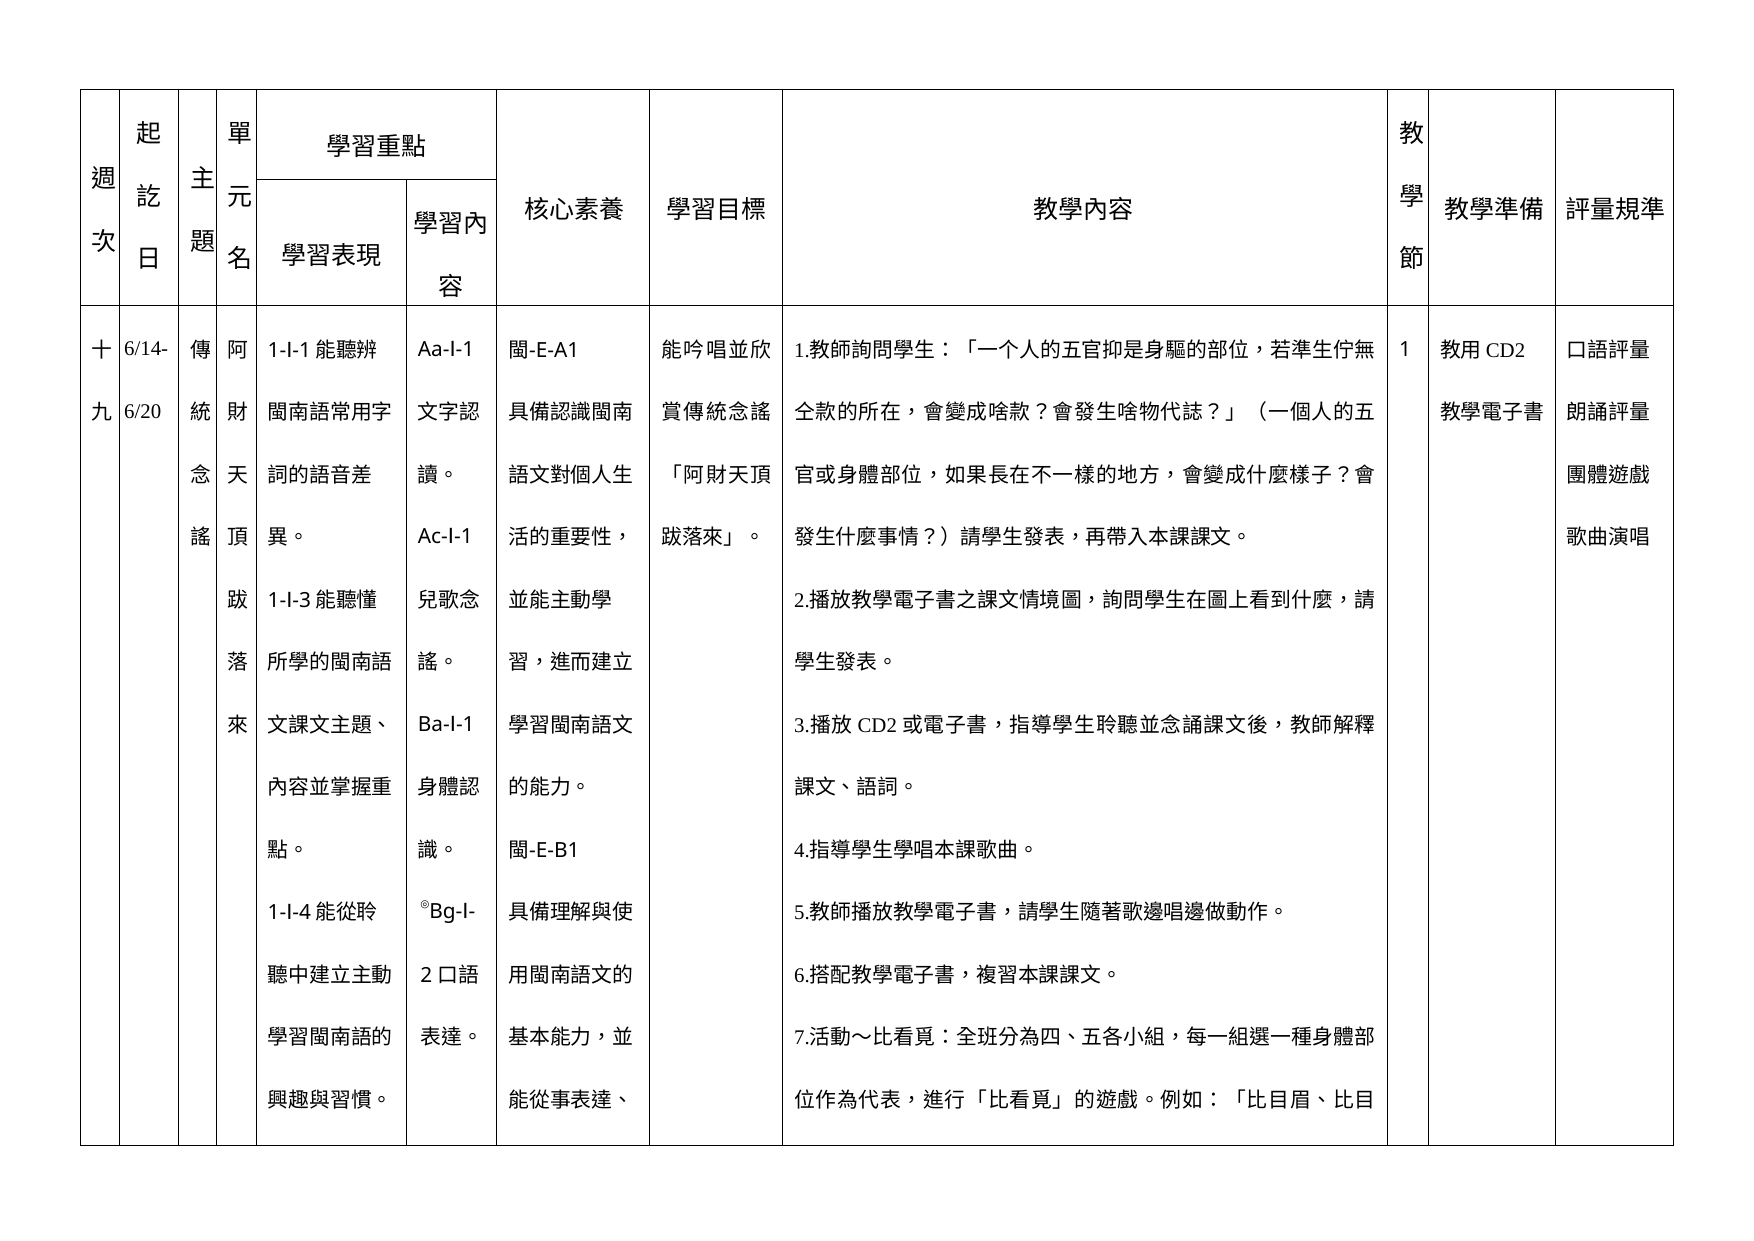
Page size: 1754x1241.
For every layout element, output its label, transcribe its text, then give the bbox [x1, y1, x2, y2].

table_cell 能吟唱並欣賞傳統念謠「阿財天頂跋落來」。 [650, 306, 782, 1145]
table_cell 6/14-6/20 [120, 306, 178, 1145]
table_cell 阿財天頂跋落來 [217, 306, 256, 1145]
table_header 單元名稱 [217, 90, 256, 305]
table_cell 學習內容 [407, 180, 496, 305]
table_header 學習重點 [257, 90, 496, 179]
table_cell 閩-E-A1 具備認識閩南語文對個人生活的重要性，並能主動學習，進而建立學習閩南語文的能力。 閩-E-B1 具備理解與使用閩南語文的基本能力，並能從事表達、 [497, 306, 649, 1145]
table_header 核心素養 [497, 90, 649, 305]
table_cell 1 [1388, 306, 1428, 1145]
table_header 教學節數 [1388, 90, 1428, 305]
table_header 週次 [81, 90, 119, 305]
table_cell 口語評量 朗誦評量 團體遊戲 歌曲演唱 [1556, 306, 1673, 1145]
table_cell 1-Ⅰ-1能聽辨閩南語常用字詞的語音差異。 1-Ⅰ-3能聽懂所學的閩南語文課文主題、內容並掌握重點。 1-Ⅰ-4能從聆聽中建立主動學習閩南語的興趣與習慣。 [257, 306, 406, 1145]
table_header 教學準備 [1429, 90, 1555, 305]
table_cell 十九 [81, 306, 119, 1145]
table_header 教學內容 [783, 90, 1387, 305]
table_cell 傳統念謠 [179, 306, 216, 1145]
table_header 學習目標 [650, 90, 782, 305]
table_header 評量規準 [1556, 90, 1673, 305]
table_cell 1.教師詢問學生：「一个人的五官抑是身驅的部位，若準生佇無仝款的所在，會變成啥款？會發生啥物代誌？」（一個人的五官或身體部位，如果長在不一樣的地方，會變成什麼樣子？會發生什麼事情？）請學生發表，再帶入本課課文。 2.播放教學電子書之課文情境圖，詢問學生在圖上看到什麼，請學生發表。 3.播放CD2或電子書，指導學生聆聽並念誦課文後，教師解釋課文、語詞。 4.指導學生學唱本課歌曲。 5.教師播放教學電子書，請學生隨著歌邊唱邊做動作。 6.搭配教學電子書，複習本課課文。 7.活動〜比看覓：全班分為四、五各小組，每一組選一種身體部位作為代表，進行「比看覓」的遊戲。例如：「比目眉、比目 [783, 306, 1387, 1145]
table_cell 教用CD2 教學電子書 [1429, 306, 1555, 1145]
table_header 主題 [179, 90, 216, 305]
table_cell 學習表現 [257, 180, 406, 305]
table_cell Aa-Ⅰ-1 文字認讀。 Ac-Ⅰ-1 兒歌念謠。 Ba-Ⅰ-1 身體認識。 ◎Bg-Ⅰ-2 口語表達。 [407, 306, 496, 1145]
table_header 起訖日期 [120, 90, 178, 305]
